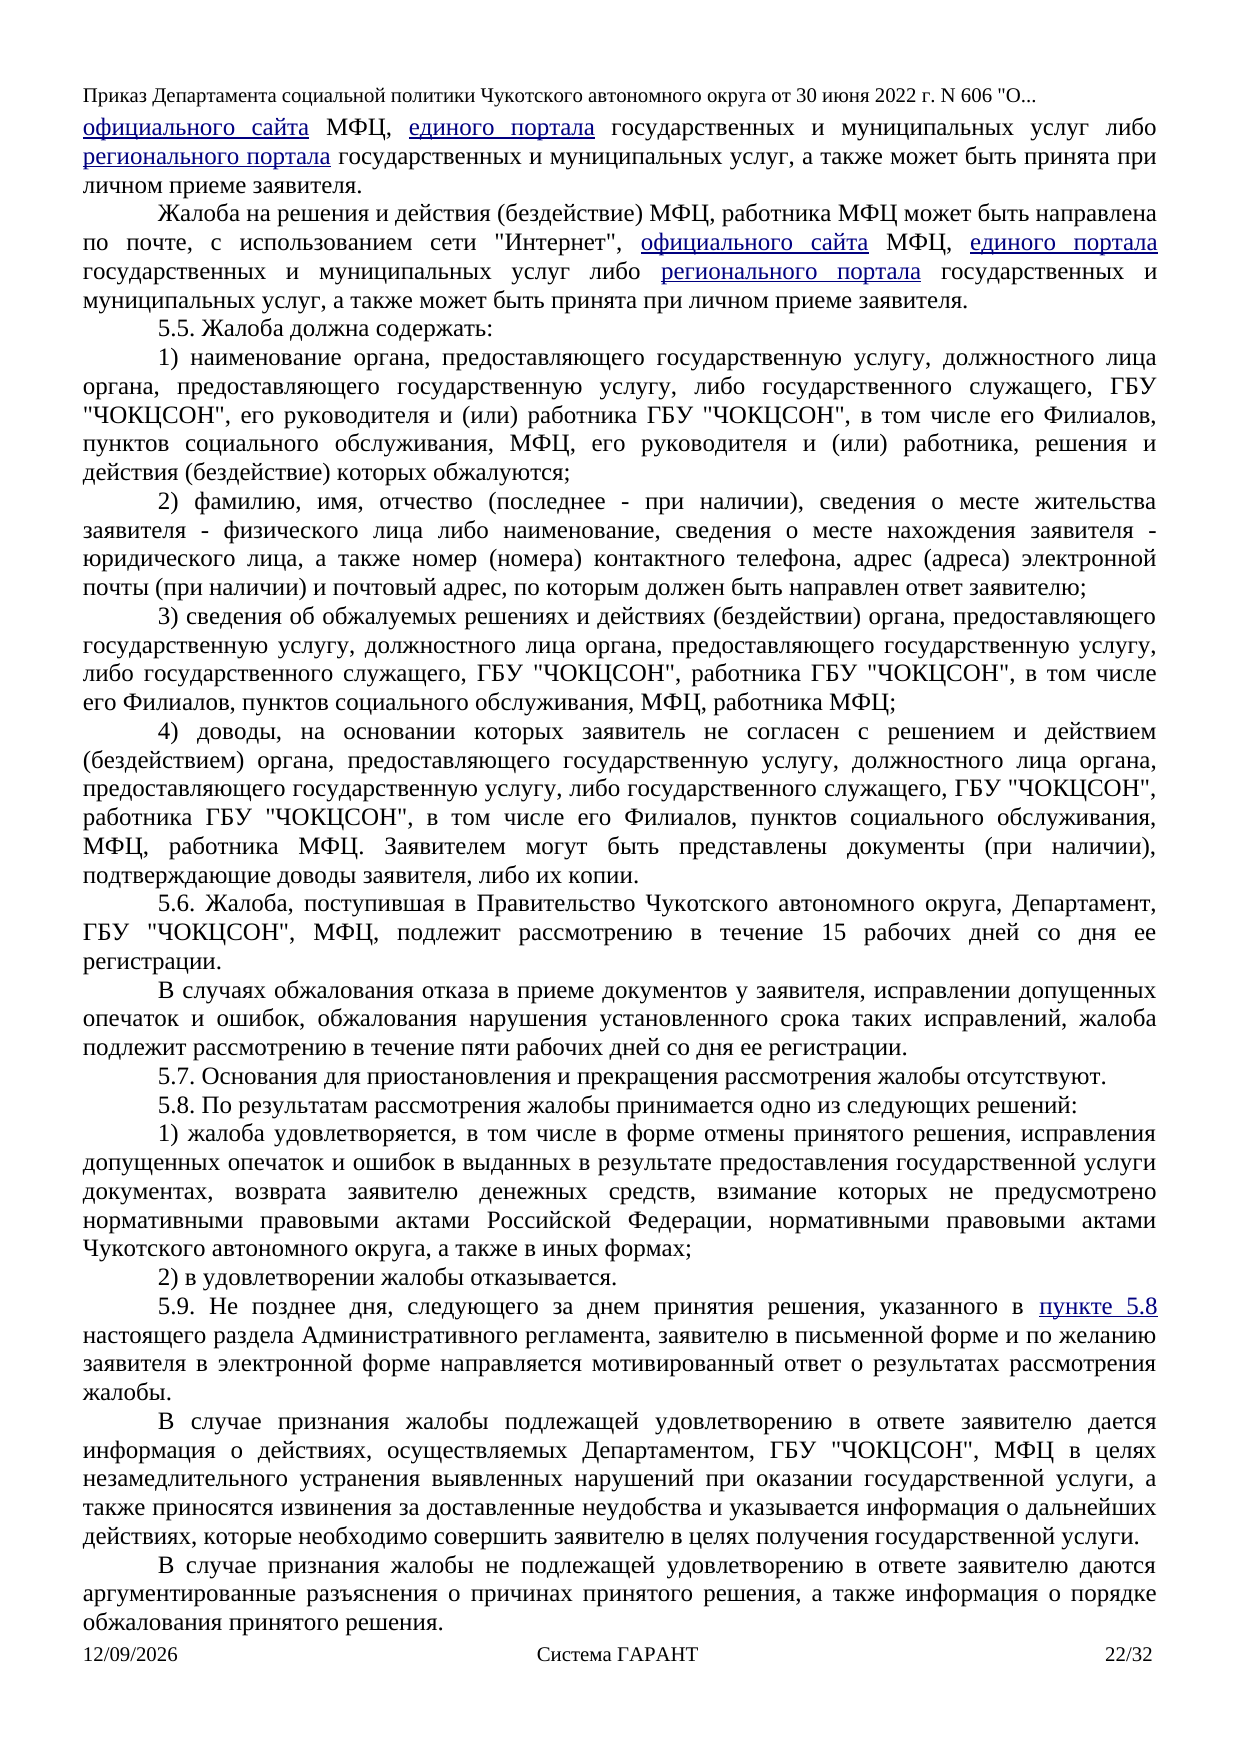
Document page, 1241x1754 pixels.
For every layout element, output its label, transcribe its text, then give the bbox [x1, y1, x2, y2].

text В случае признания жалобы подлежащей удовлетворению в ответе заявителю дается информация о действиях, осуществляемых Департаментом, ГБУ "ЧОКЦСОН", МФЦ в целях незамедлительного устранения выявленных нарушений при оказании государственной услуги, а также приносятся извинения за доставленные неудобства и указывается информация о дальнейших действиях, которые необходимо совершить заявителю в целях получения государственной услуги. [83, 1406, 1157, 1550]
text 2) в удовлетворении жалобы отказывается. [83, 1262, 1157, 1291]
text В случае признания жалобы не подлежащей удовлетворению в ответе заявителю даются аргументированные разъяснения о причинах принятого решения, а также информация о порядке обжалования принятого решения. [83, 1550, 1157, 1636]
text 2) фамилию, имя, отчество (последнее - при наличии), сведения о месте жительства заявителя - физического лица либо наименование, сведения о месте нахождения заявителя - юридического лица, а также номер (номера) контактного телефона, адрес (адреса) электронной почты (при наличии) и почтовый адрес, по которым должен быть направлен ответ заявителю; [83, 486, 1157, 601]
text 1) наименование органа, предоставляющего государственную услугу, должностного лица органа, предоставляющего государственную услугу, либо государственного служащего, ГБУ "ЧОКЦСОН", его руководителя и (или) работника ГБУ "ЧОКЦСОН", в том числе его Филиалов, пунктов социального обслуживания, МФЦ, его руководителя и (или) работника, решения и действия (бездействие) которых обжалуются; [83, 342, 1157, 486]
text 5.5. Жалоба должна содержать: [83, 313, 1157, 342]
text 1) жалоба удовлетворяется, в том числе в форме отмены принятого решения, исправления допущенных опечаток и ошибок в выданных в результате предоставления государственной услуги документах, возврата заявителю денежных средств, взимание которых не предусмотрено нормативными правовыми актами Российской Федерации, нормативными правовыми актами Чукотского автономного округа, а также в иных формах; [83, 1118, 1157, 1262]
text 5.7. Основания для приостановления и прекращения рассмотрения жалобы отсутствуют. [83, 1061, 1157, 1090]
text 4) доводы, на основании которых заявитель не согласен с решением и действием (бездействием) органа, предоставляющего государственную услугу, должностного лица органа, предоставляющего государственную услугу, либо государственного служащего, ГБУ "ЧОКЦСОН", работника ГБУ "ЧОКЦСОН", в том числе его Филиалов, пунктов социального обслуживания, МФЦ, работника МФЦ. Заявителем могут быть представлены документы (при наличии), подтверждающие доводы заявителя, либо их копии. [83, 716, 1157, 888]
text В случаях обжалования отказа в приеме документов у заявителя, исправлении допущенных опечаток и ошибок, обжалования нарушения установленного срока таких исправлений, жалоба подлежит рассмотрению в течение пяти рабочих дней со дня ее регистрации. [83, 975, 1157, 1061]
text официального сайта МФЦ, единого портала государственных и муниципальных услуг либо регионального портала государственных и муниципальных услуг, а также может быть принята при личном приеме заявителя. [83, 112, 1157, 198]
text Жалоба на решения и действия (бездействие) МФЦ, работника МФЦ может быть направлена по почте, с использованием сети "Интернет", официального сайта МФЦ, единого портала государственных и муниципальных услуг либо регионального портала государственных и муниципальных услуг, а также может быть принята при личном приеме заявителя. [83, 198, 1157, 313]
text 3) сведения об обжалуемых решениях и действиях (бездействии) органа, предоставляющего государственную услугу, должностного лица органа, предоставляющего государственную услугу, либо государственного служащего, ГБУ "ЧОКЦСОН", работника ГБУ "ЧОКЦСОН", в том числе его Филиалов, пунктов социального обслуживания, МФЦ, работника МФЦ; [83, 601, 1157, 716]
text 5.8. По результатам рассмотрения жалобы принимается одно из следующих решений: [83, 1090, 1157, 1118]
text 5.9. Не позднее дня, следующего за днем принятия решения, указанного в пункте 5.8 настоящего раздела Административного регламента, заявителю в письменной форме и по желанию заявителя в электронной форме направляется мотивированный ответ о результатах рассмотрения жалобы. [83, 1291, 1157, 1406]
text 5.6. Жалоба, поступившая в Правительство Чукотского автономного округа, Департамент, ГБУ "ЧОКЦСОН", МФЦ, подлежит рассмотрению в течение 15 рабочих дней со дня ее регистрации. [83, 888, 1157, 975]
